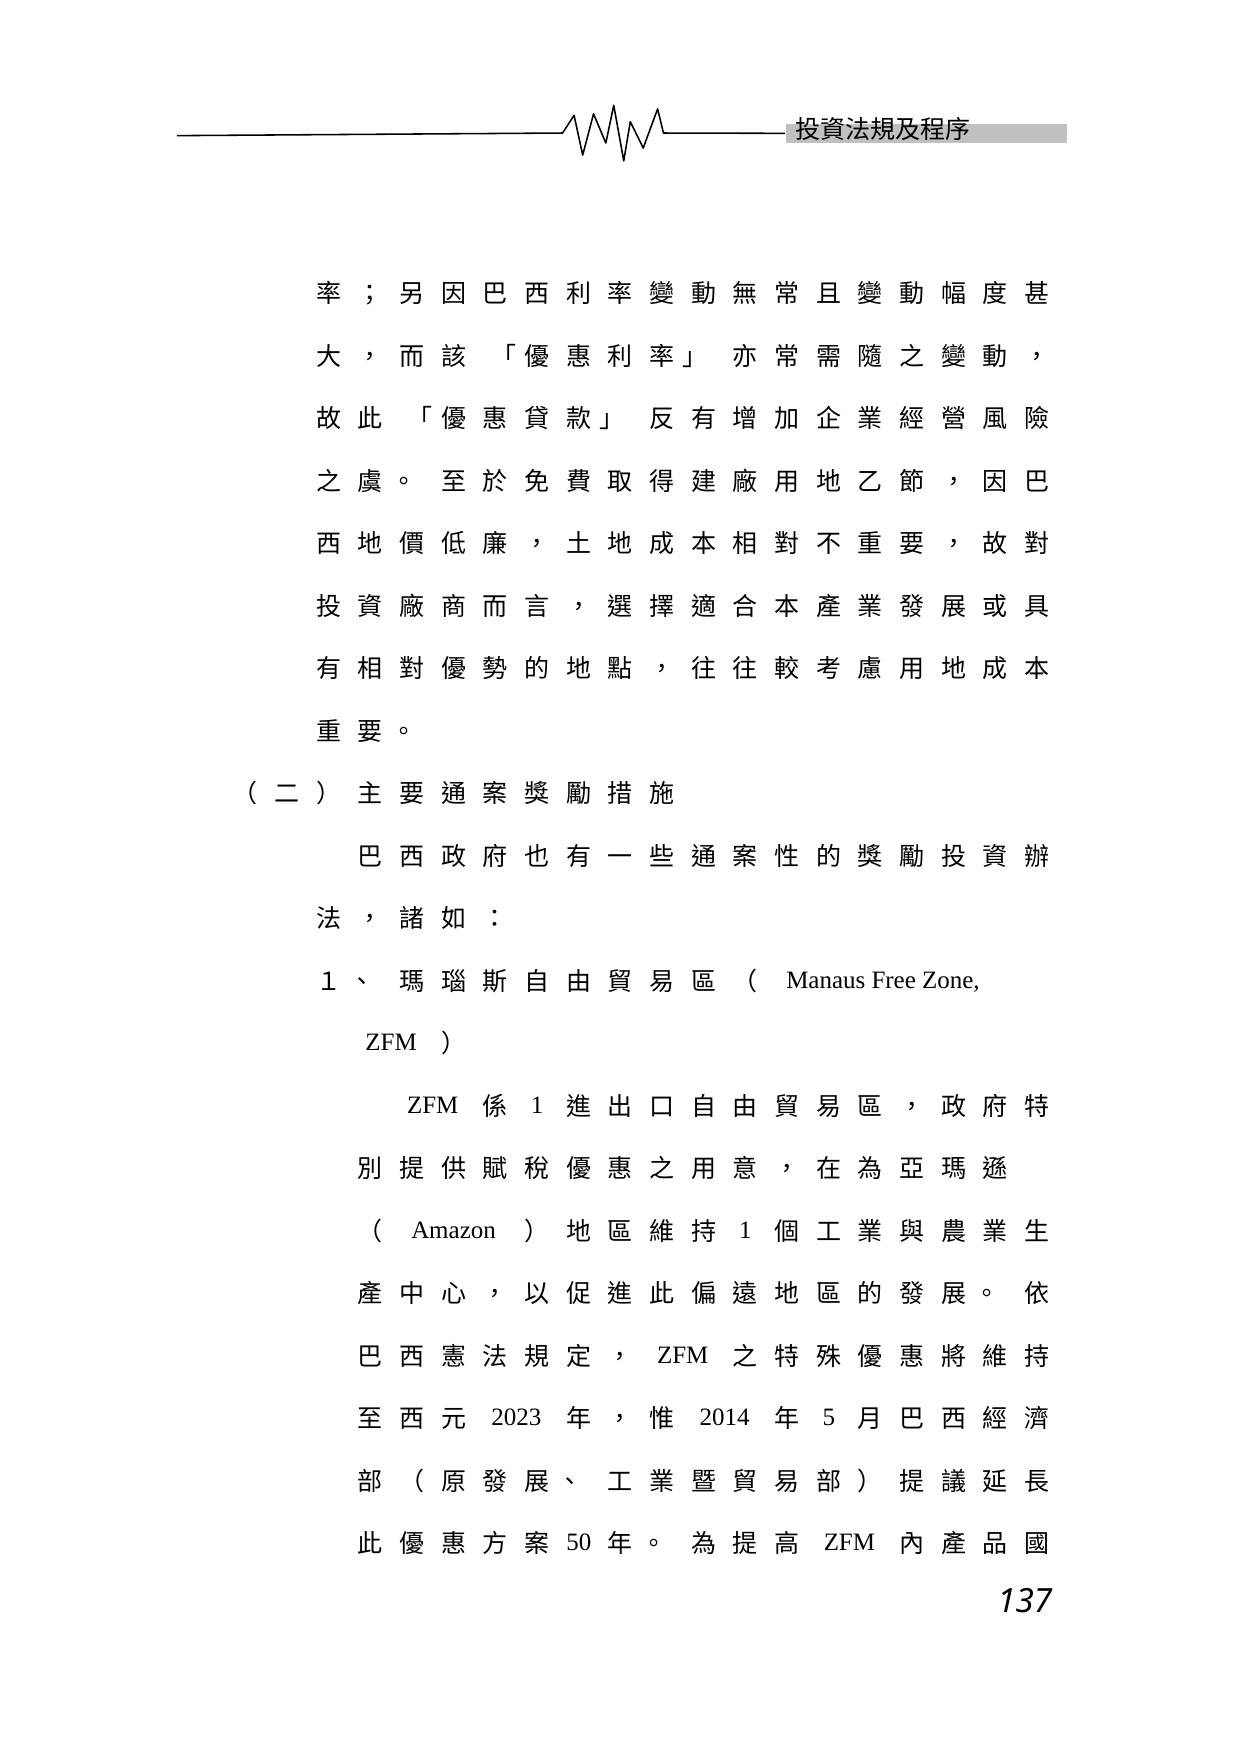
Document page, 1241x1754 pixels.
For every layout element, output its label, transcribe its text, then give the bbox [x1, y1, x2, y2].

text ZFM係1進出口自由貿易區，政府特別提供賦稅優惠之用意，在為亞瑪遜（Amazon）地區維持1個工業與農業生產中心，以促進此偏遠地區的發展。依巴西憲法規定，ZFM之特殊優惠將維持至西元2023年，惟2014年5月巴西經濟部（原發展、工業暨貿易部）提議延長此優惠方案50年。為提高ZFM內產品國 [330, 1063, 1058, 1563]
text 率；另因巴西利率變動無常且變動幅度甚大，而該「優惠利率」亦常需隨之變動，故此「優惠貸款」反有增加企業經營風險之虞。至於免費取得建廠用地乙節，因巴西地價低廉，土地成本相對不重要，故對投資廠商而言，選擇適合本產業發展或具有相對優勢的地點，往往較考慮用地成本重要。 [281, 250, 1058, 750]
text １、瑪瑙斯自由貿易區（Manaus Free Zone, ZFM） [281, 938, 1058, 1063]
text （二）主要通案獎勵措施 [207, 750, 1058, 813]
text 巴西政府也有一些通案性的獎勵投資辦法，諸如： [281, 813, 1058, 938]
